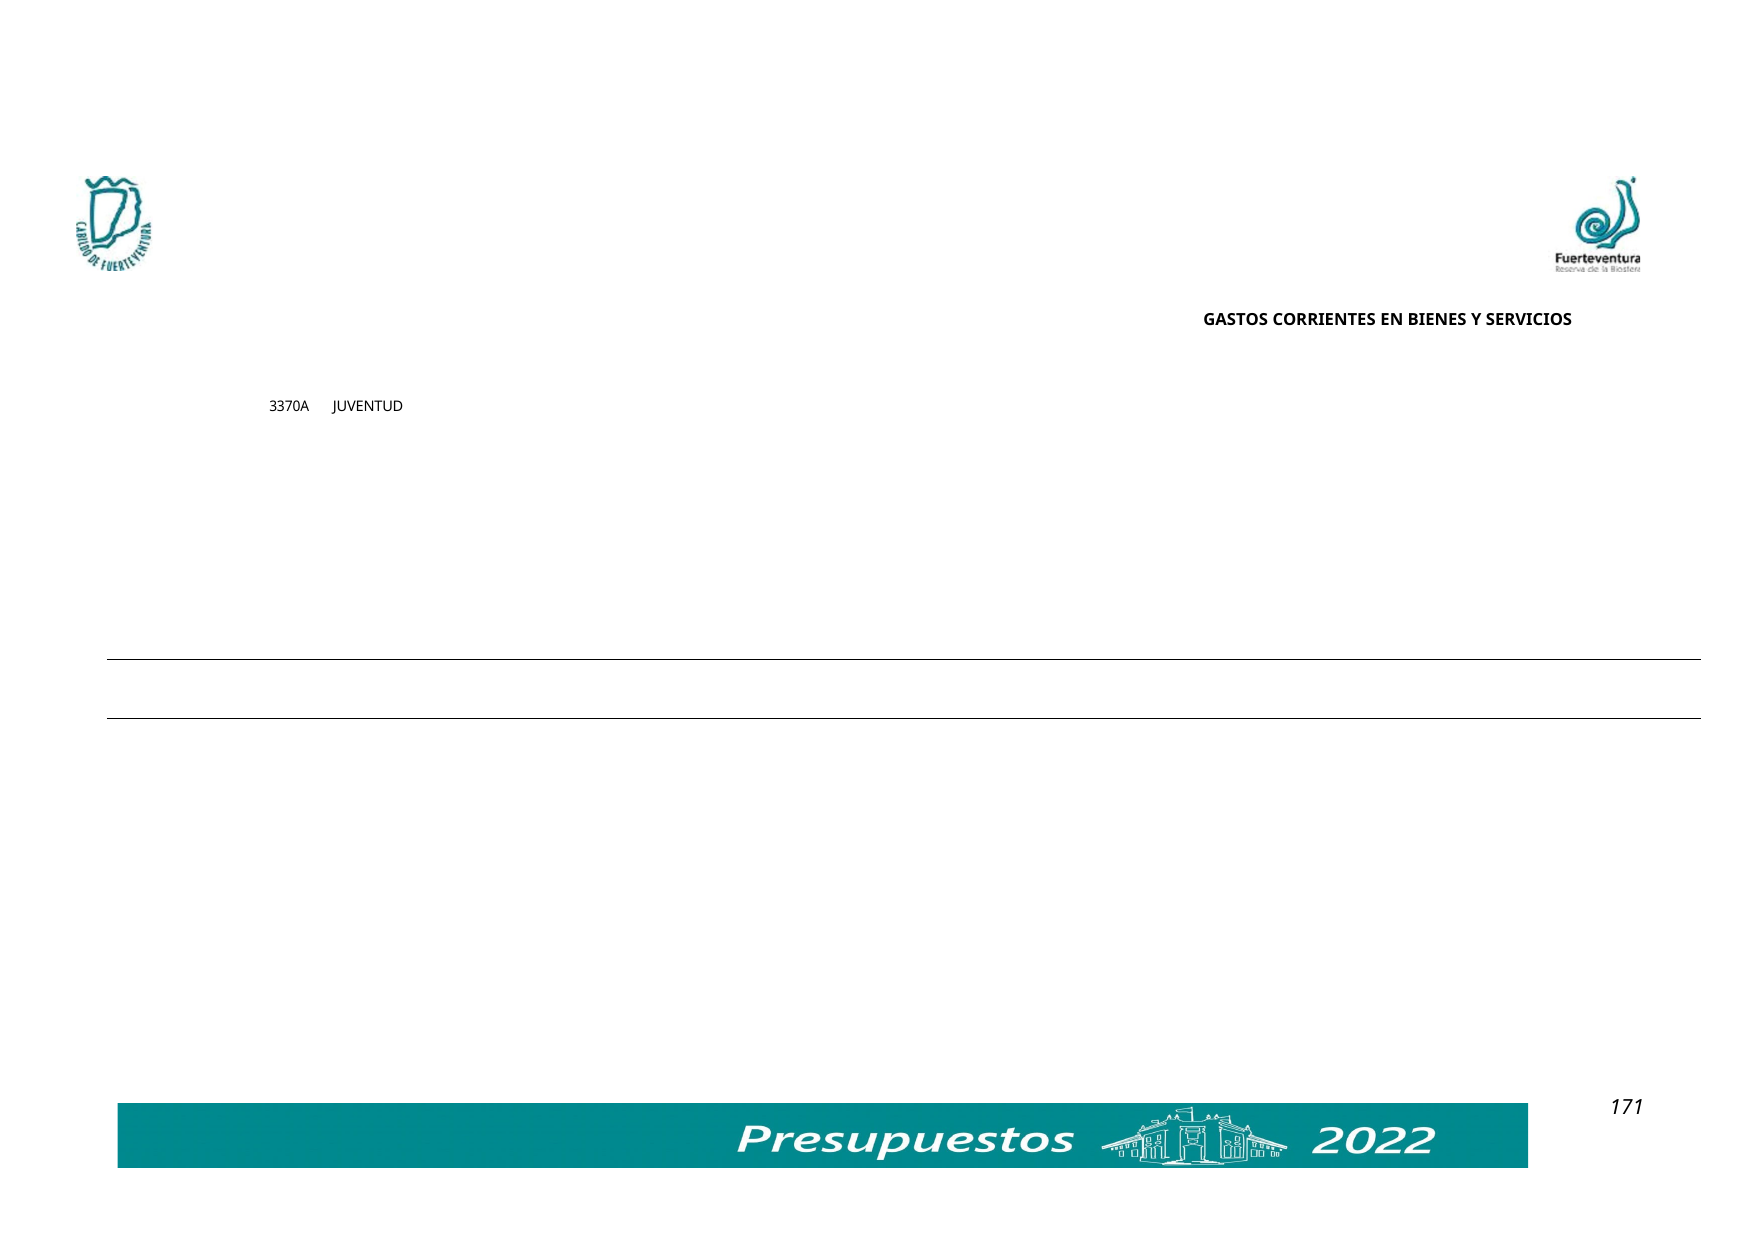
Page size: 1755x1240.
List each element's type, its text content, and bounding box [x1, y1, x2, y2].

table_cell 3370A [59, 388, 321, 423]
table_cell JUVENTUD [321, 388, 570, 423]
